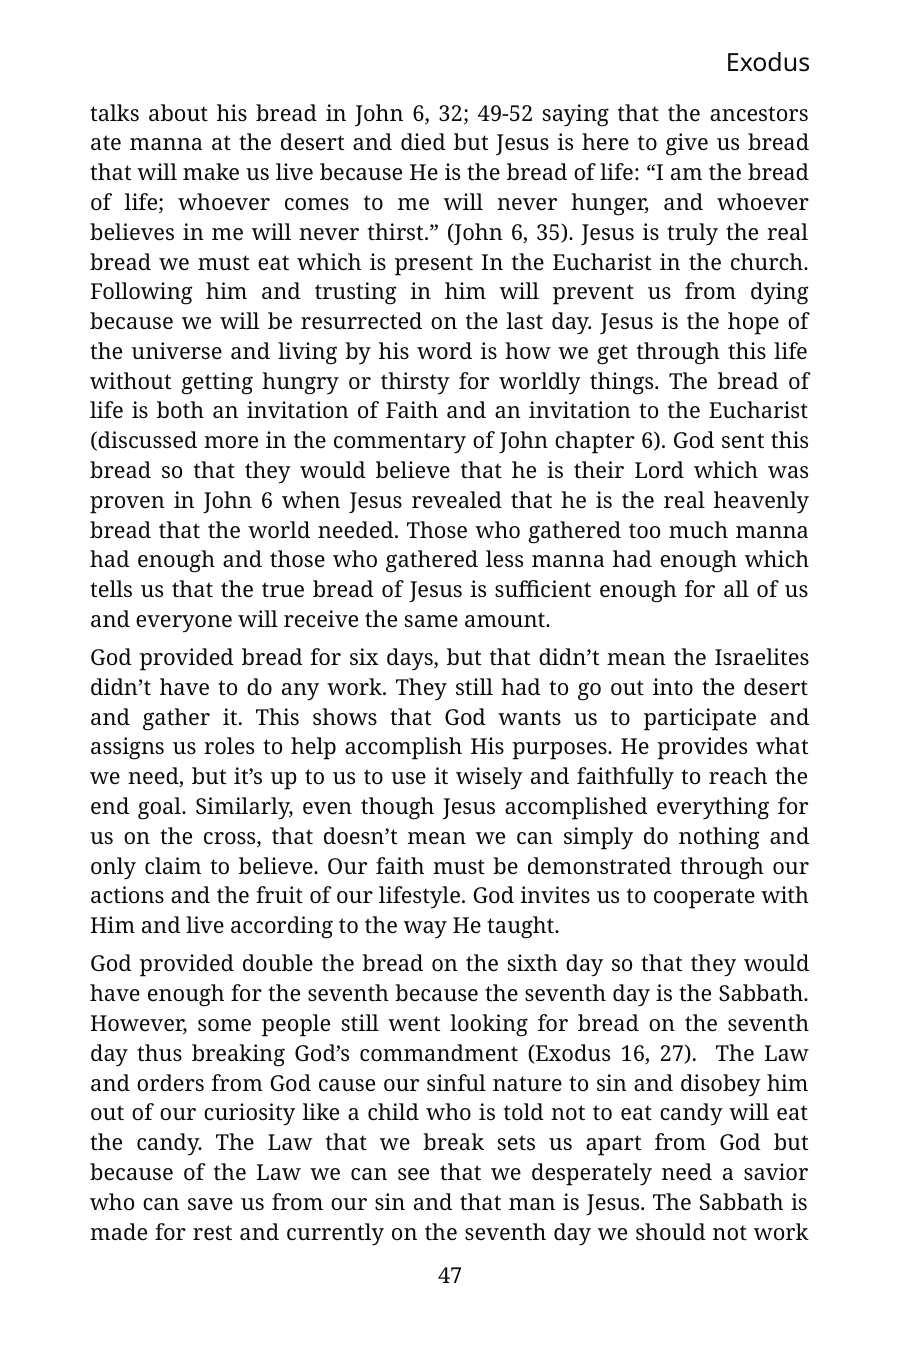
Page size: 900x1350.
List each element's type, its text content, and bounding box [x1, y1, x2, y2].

text God provided bread for six days, but that didn’t mean the Israelites didn’t have to do any work. They still had to go out into the desert and gather it. This shows that God wants us to participate and assigns us roles to help accomplish His purposes. He provides what we need, but it’s up to us to use it wisely and faithfully to reach the end goal. Similarly, even though Jesus accomplished everything for us on the cross, that doesn’t mean we can simply do nothing and only claim to believe. Our faith must be demonstrated through our actions and the fruit of our lifestyle. God invites us to cooperate with Him and live according to the way He taught. [90, 642, 810, 940]
text talks about his bread in John 6, 32; 49-52 saying that the ancestors ate manna at the desert and died but Jesus is here to give us bread that will make us live because He is the bread of life: “I am the bread of life; whoever comes to me will never hunger, and whoever believes in me will never thirst.” (John 6, 35). Jesus is truly the real bread we must eat which is present In the Eucharist in the church. Following him and trusting in him will prevent us from dying because we will be resurrected on the last day. Jesus is the hope of the universe and living by his word is how we get through this life without getting hungry or thirsty for worldly things. The bread of life is both an invitation of Faith and an invitation to the Eucharist (discussed more in the commentary of John chapter 6). God sent this bread so that they would believe that he is their Lord which was proven in John 6 when Jesus revealed that he is the real heavenly bread that the world needed. Those who gathered too much manna had enough and those who gathered less manna had enough which tells us that the true bread of Jesus is sufficient enough for all of us and everyone will receive the same amount. [90, 97, 810, 634]
text God provided double the bread on the sixth day so that they would have enough for the seventh because the seventh day is the Sabbath. However, some people still went looking for bread on the seventh day thus breaking God’s commandment (Exodus 16, 27). The Law and orders from God cause our sinful nature to sin and disobey him out of our curiosity like a child who is told not to eat candy will eat the candy. The Law that we break sets us apart from God but because of the Law we can see that we desperately need a savior who can save us from our sin and that man is Jesus. The Sabbath is made for rest and currently on the seventh day we should not work [90, 948, 810, 1246]
